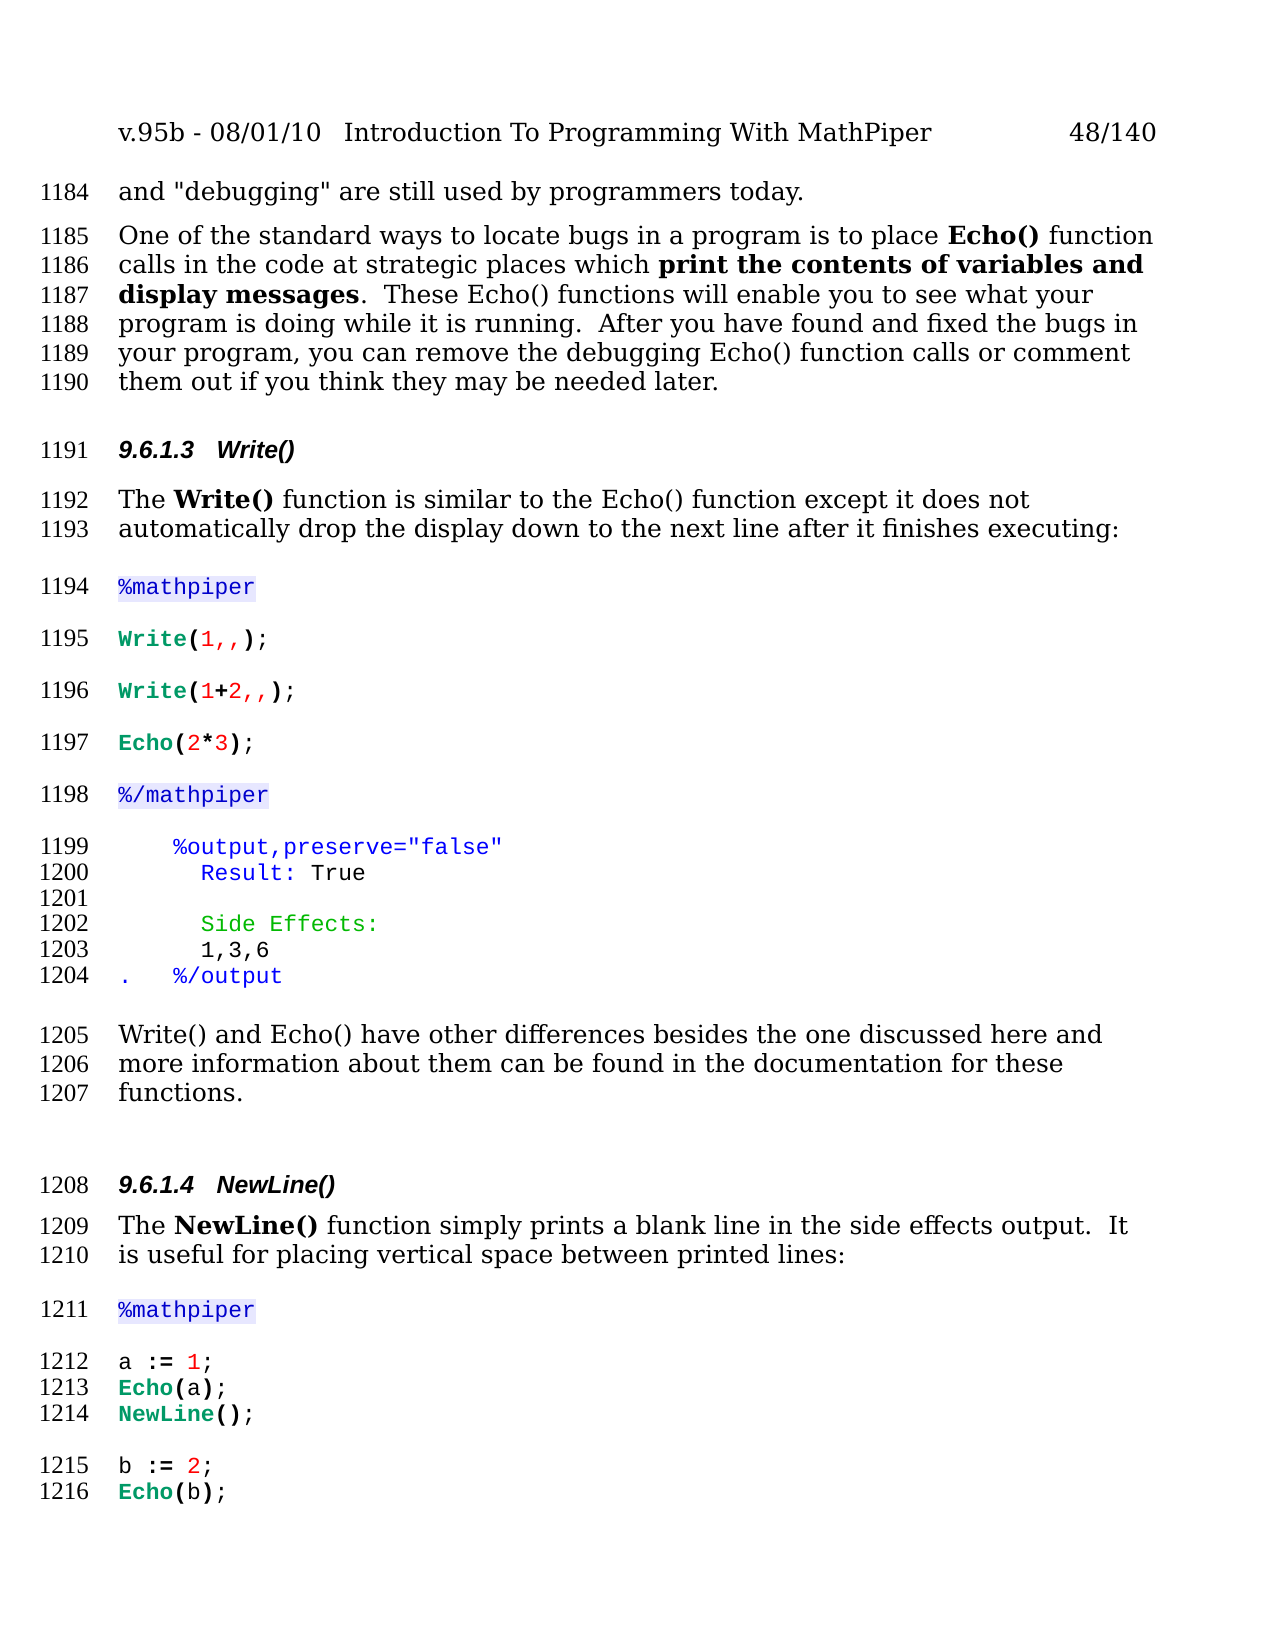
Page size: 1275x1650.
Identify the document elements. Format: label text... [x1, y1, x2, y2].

text b := 2; [118, 1454, 1157, 1480]
text . %/output [118, 965, 1157, 991]
text %output,preserve="false" [118, 835, 1157, 861]
text %mathpiper [118, 576, 1157, 602]
text Write(1,,); [118, 627, 1157, 653]
text One of the standard ways to locate bugs in a program is to place Echo() function calls in the code at strategic places which print the contents of variables and display messages. These Echo() functions will enable you to see what your program is doing while it is running. After you have found and fixed the bugs in your program, you can remove the debugging Echo() function calls or comment them out if you think they may be needed later. [118, 221, 1157, 397]
text Result: True [118, 861, 1157, 887]
text Echo(a); [118, 1376, 1157, 1402]
text NewLine(); [118, 1402, 1157, 1428]
text %/mathpiper [118, 783, 1157, 809]
text Side Effects: [118, 913, 1157, 939]
text 1,3,6 [118, 939, 1157, 965]
text Echo(2*3); [118, 731, 1157, 757]
text Write(1+2,,); [118, 679, 1157, 705]
text The NewLine() function simply prints a blank line in the side effects output. It is useful for placing vertical space between printed lines: [118, 1211, 1157, 1269]
text %mathpiper [118, 1299, 1157, 1324]
text Echo(b); [118, 1480, 1157, 1506]
subtitle NewLine() [118, 1170, 1157, 1199]
text Write() and Echo() have other differences besides the one discussed here and more information about them can be found in the documentation for these functions. [118, 1020, 1157, 1108]
subtitle Write() [118, 436, 1157, 464]
text a := 1; [118, 1351, 1157, 1376]
text and "debugging" are still used by programmers today. [118, 177, 1157, 206]
text The Write() function is similar to the Echo() function except it does not automatically drop the display down to the next line after it finishes executing: [118, 485, 1157, 544]
